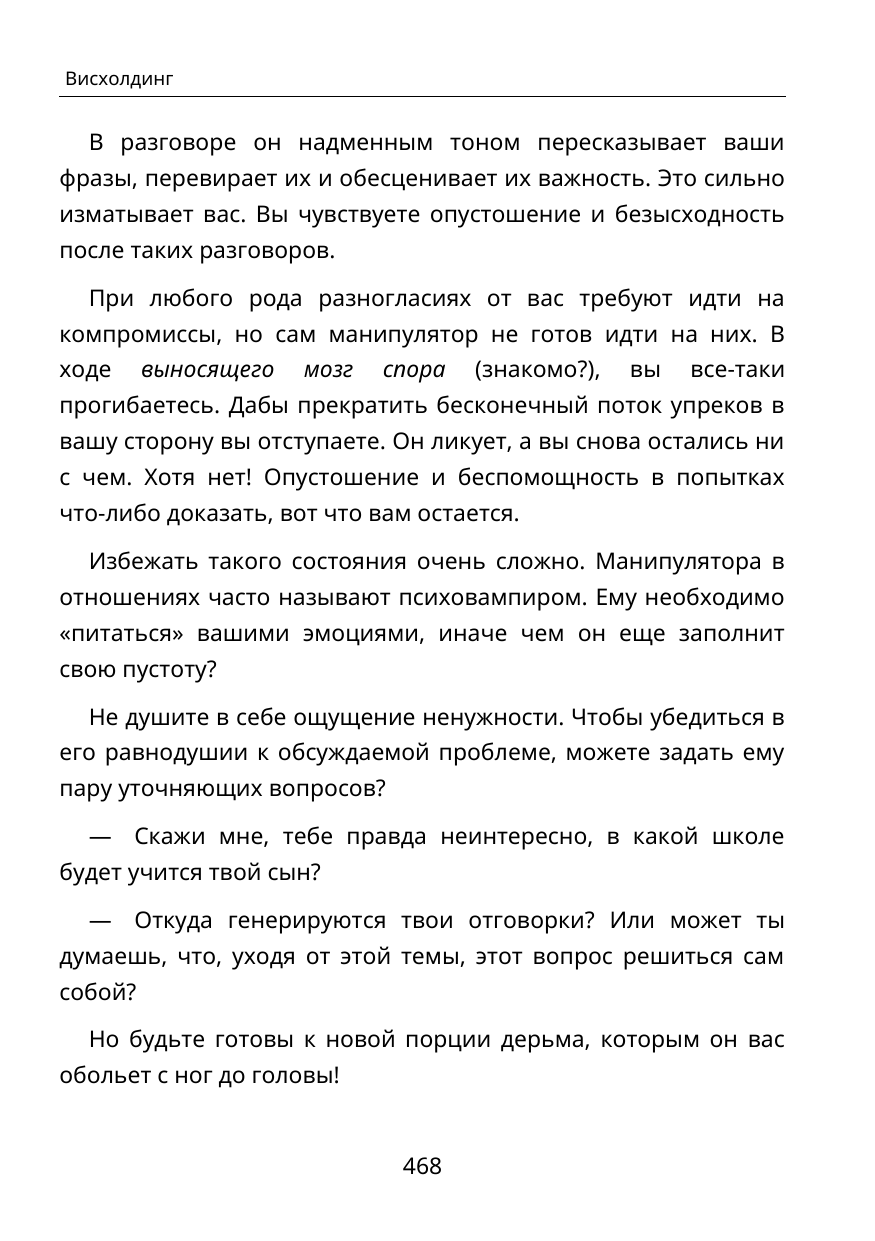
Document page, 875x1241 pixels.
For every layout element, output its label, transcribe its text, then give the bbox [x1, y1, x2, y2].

text Не душите в себе ощущение ненужности. Чтобы убедиться в его равнодушии к обсуждаемой проблеме, можете задать ему пару уточняющих вопросов? [59, 700, 786, 803]
text При любого рода разногласиях от вас требуют идти на компромиссы, но сам манипулятор не готов идти на них. В ходе выносящего мозг спора (знакомо?), вы все-таки прогибаетесь. Дабы прекратить бесконечный поток упреков в вашу сторону вы отступаете. Он ликует, а вы снова остались ни с чем. Хотя нет! Опустошение и беспомощность в попытках что-либо доказать, вот что вам остается. [59, 282, 786, 528]
text Избежать такого состояния очень сложно. Манипулятора в отношениях часто называют психовампиром. Ему необходимо «питаться» вашими эмоциями, иначе чем он еще заполнит свою пустоту? [59, 545, 786, 684]
list Скажи мне, тебе правда неинтересно, в какой школе будет учится твой сын? [59, 820, 786, 887]
list Откуда генерируются твои отговорки? Или может ты думаешь, что, уходя от этой темы, этот вопрос решиться сам собой? [59, 904, 786, 1007]
text В разговоре он надменным тоном пересказывает ваши фразы, перевирает их и обесценивает их важность. Это сильно изматывает вас. Вы чувствуете опустошение и безысходность после таких разговоров. [59, 126, 786, 265]
text Но будьте готовы к новой порции дерьма, которым он вас обольет с ног до головы! [59, 1023, 786, 1090]
